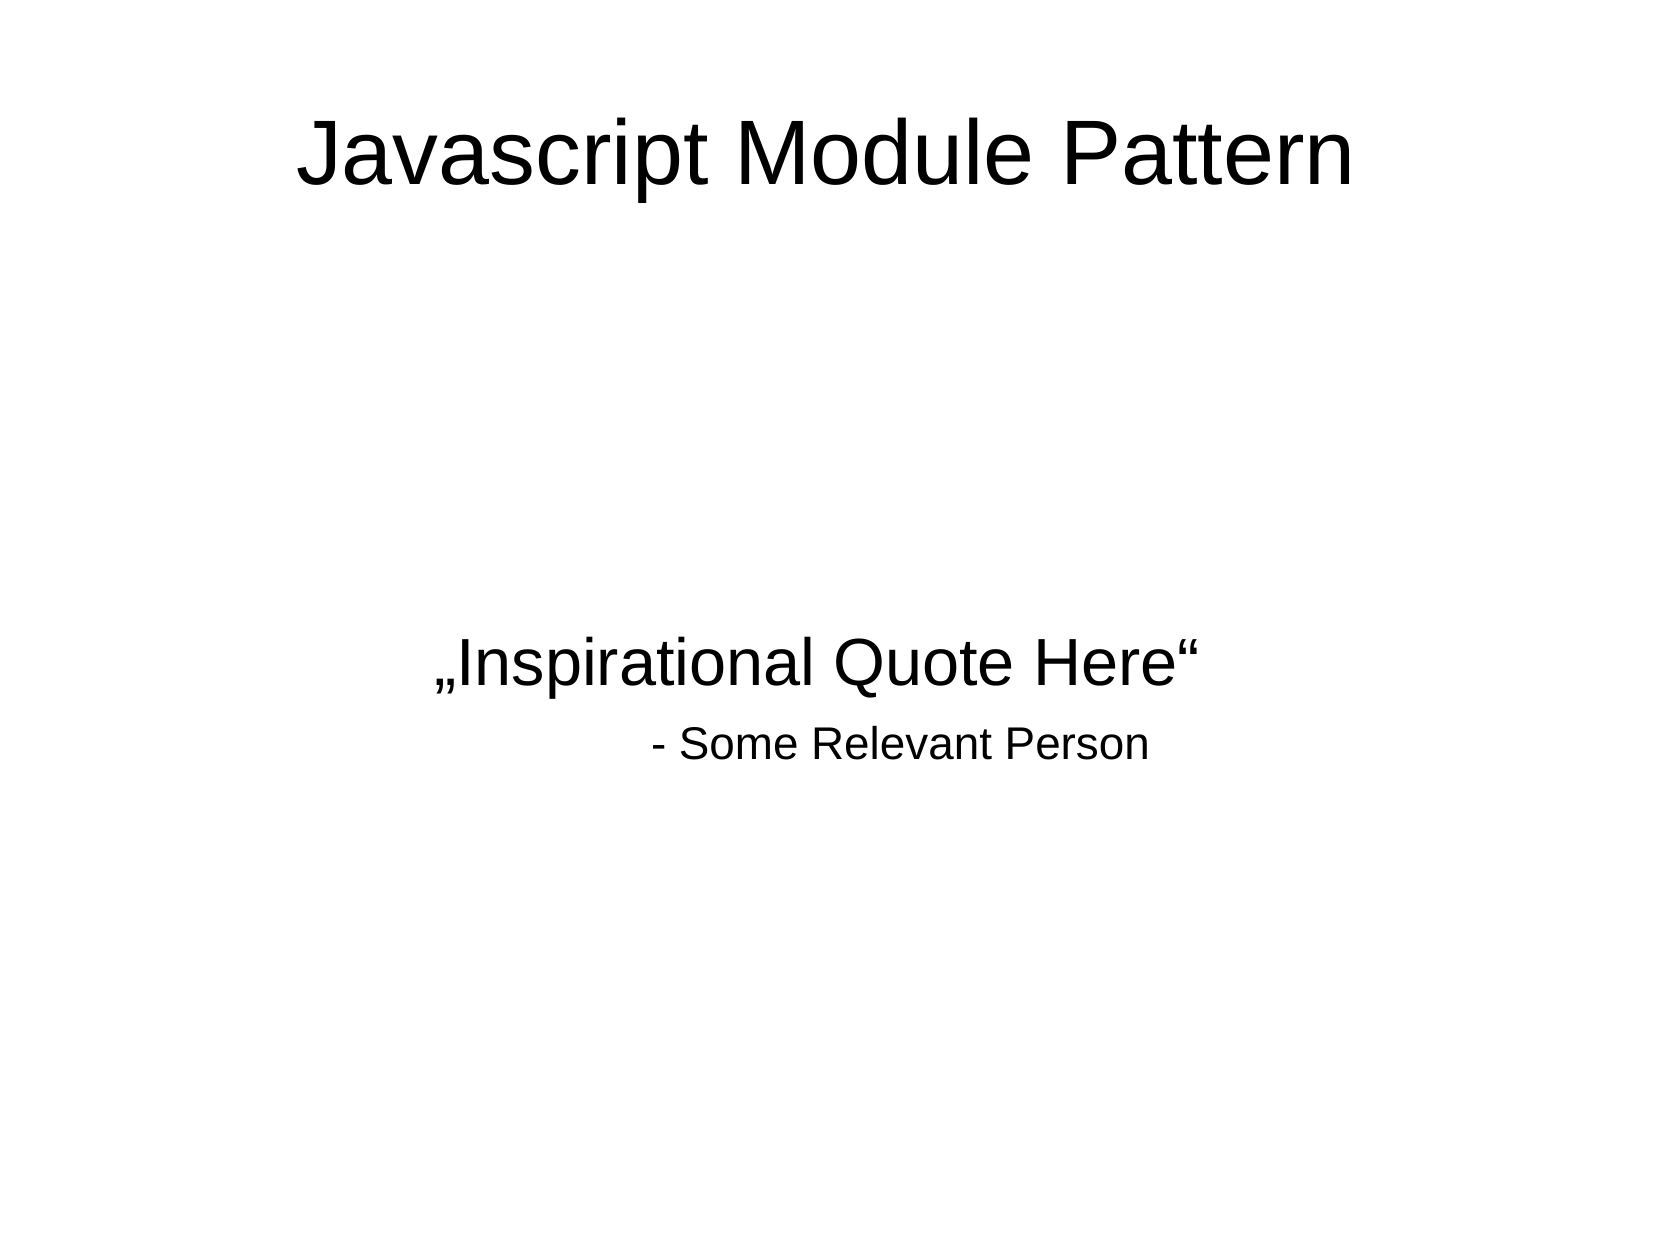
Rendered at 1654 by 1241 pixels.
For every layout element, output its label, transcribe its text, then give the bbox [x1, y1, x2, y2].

subtitle „Inspirational Quote Here“ - Some Relevant Person [82, 290, 1571, 1109]
title Javascript Module Pattern [82, 49, 1571, 257]
